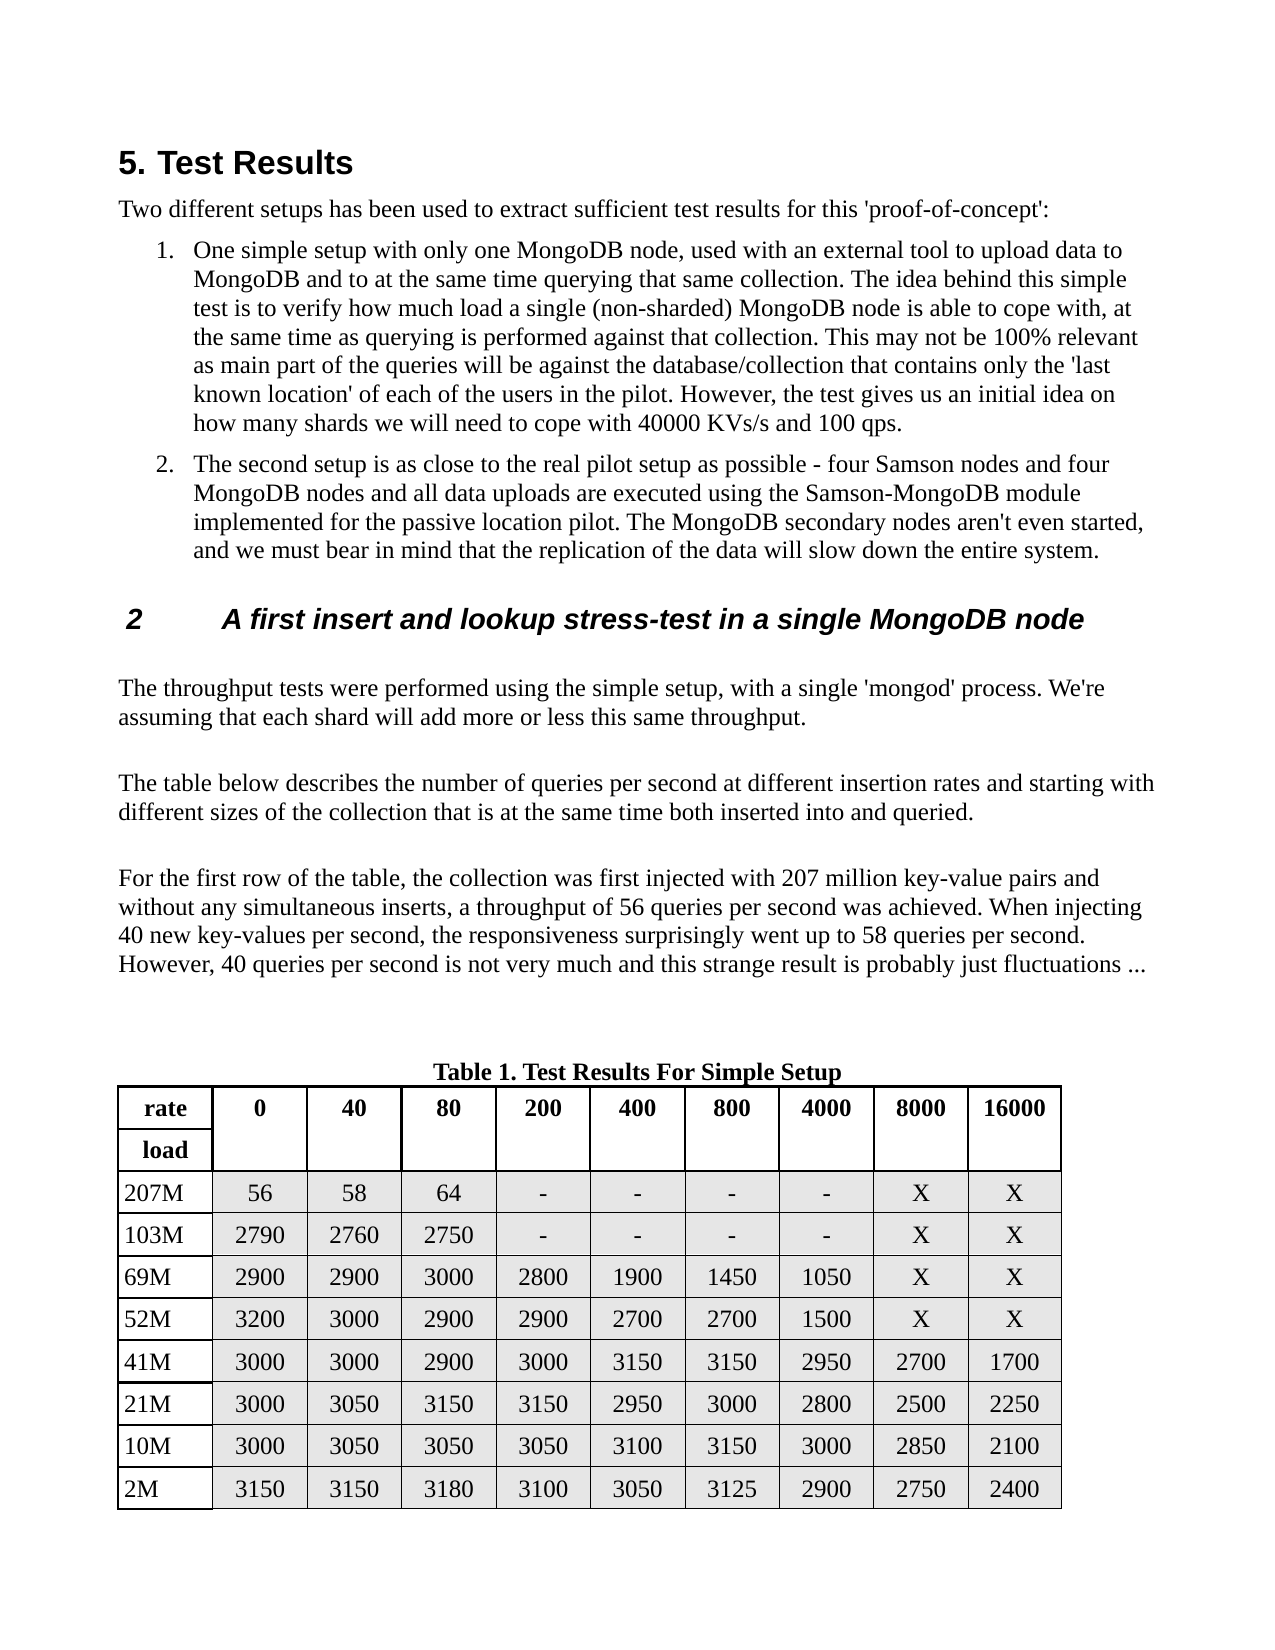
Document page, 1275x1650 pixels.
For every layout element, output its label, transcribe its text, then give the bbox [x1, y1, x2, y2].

table_cell 2900 [402, 1298, 496, 1339]
table_header 800 [686, 1088, 778, 1170]
table_cell 2900 [780, 1467, 873, 1508]
table_cell 3000 [686, 1382, 779, 1424]
table_cell 69M [119, 1257, 212, 1297]
table_cell 1450 [686, 1256, 779, 1297]
table_cell 2750 [402, 1213, 496, 1254]
table_cell 1500 [780, 1298, 873, 1339]
table_cell 2800 [780, 1382, 873, 1424]
subtitle Test Results [118, 143, 1157, 182]
table_cell 3150 [686, 1425, 779, 1466]
subtitle Table 1. Test Results For Simple Setup [118, 1057, 1157, 1085]
table_cell 1900 [591, 1256, 685, 1297]
table_cell 2900 [402, 1340, 496, 1381]
table_cell 2800 [497, 1256, 590, 1297]
table_cell - [591, 1172, 685, 1212]
table_cell 3050 [308, 1382, 401, 1424]
table_cell X [969, 1213, 1061, 1254]
table_cell 2500 [874, 1382, 968, 1424]
table_cell 58 [308, 1172, 401, 1212]
table_cell X [969, 1172, 1061, 1212]
table_cell 2700 [874, 1340, 968, 1381]
table_header 80 [403, 1088, 495, 1170]
table_cell 2900 [497, 1298, 590, 1339]
table_cell 3050 [497, 1425, 590, 1466]
table_cell X [874, 1256, 968, 1297]
table_cell 3050 [591, 1467, 685, 1508]
table_cell 2950 [780, 1340, 873, 1381]
table_cell 21M [119, 1384, 212, 1424]
table_cell 2900 [308, 1256, 401, 1297]
table_cell - [686, 1213, 779, 1254]
table_header rate [119, 1088, 211, 1128]
table_cell 2790 [213, 1213, 307, 1254]
table_header 4000 [780, 1088, 873, 1170]
table_cell X [874, 1172, 968, 1212]
table_cell 2700 [686, 1298, 779, 1339]
table_cell load [119, 1130, 211, 1170]
text The table below describes the number of queries per second at different insertion rates and starting with different sizes of the collection that is at the same time both inserted into and queried. [118, 768, 1157, 825]
table_cell X [874, 1298, 968, 1339]
table_cell X [969, 1256, 1061, 1297]
table_cell 2850 [874, 1425, 968, 1466]
table_cell 2900 [213, 1256, 307, 1297]
table_cell 3200 [213, 1298, 307, 1339]
table_cell 3000 [308, 1340, 401, 1381]
table_cell 41M [119, 1341, 212, 1381]
table_cell 3000 [213, 1340, 307, 1381]
table_cell - [591, 1213, 685, 1254]
table_cell 3100 [591, 1425, 685, 1466]
table_cell 3000 [402, 1256, 496, 1297]
table_cell 10M [119, 1426, 212, 1466]
table_header 0 [214, 1088, 306, 1170]
table_cell 3000 [497, 1340, 590, 1381]
table_cell 3150 [402, 1382, 496, 1424]
table_cell 64 [402, 1172, 496, 1212]
table_cell 52M [119, 1299, 212, 1339]
text The throughput tests were performed using the simple setup, with a single 'mongod' process. We're assuming that each shard will add more or less this same throughput. [118, 673, 1157, 730]
table_cell 3150 [213, 1467, 307, 1508]
table_cell 207M [119, 1172, 212, 1212]
table_cell 3150 [308, 1467, 401, 1508]
table_cell 2750 [874, 1467, 968, 1508]
table_cell - [686, 1172, 779, 1212]
table_cell 2400 [969, 1467, 1061, 1508]
table_cell 3150 [591, 1340, 685, 1381]
table_cell 2M [119, 1468, 212, 1508]
text For the first row of the table, the collection was first injected with 207 million key-value pairs and without any simultaneous inserts, a throughput of 56 queries per second was achieved. When injecting 40 new key-values per second, the responsiveness surprisingly went up to 58 queries per second. However, 40 queries per second is not very much and this strange result is probably just fluctuations ... [118, 863, 1157, 978]
table_cell 103M [119, 1214, 212, 1254]
table_cell 2760 [308, 1213, 401, 1254]
table_cell - [780, 1213, 873, 1254]
table_cell 2100 [969, 1425, 1061, 1466]
table_cell X [969, 1298, 1061, 1339]
table_header 200 [497, 1088, 589, 1170]
list The second setup is as close to the real pilot setup as possible - four Samson nodes and four MongoDB nodes and all data uploads are executed using the Samson-MongoDB module implemented for the passive location pilot. The MongoDB secondary nodes aren't even started, and we must bear in mind that the replication of the data will slow down the entire system. [156, 449, 1157, 564]
table_header 40 [308, 1088, 400, 1170]
table_cell 2250 [969, 1382, 1061, 1424]
table_header 16000 [969, 1088, 1060, 1170]
table_cell 3000 [213, 1425, 307, 1466]
list One simple setup with only one MongoDB node, used with an external tool to upload data to MongoDB and to at the same time querying that same collection. The idea behind this simple test is to verify how much load a single (non-sharded) MongoDB node is able to cope with, at the same time as querying is performed against that collection. This may not be 100% relevant as main part of the queries will be against the database/collection that contains only the 'last known location' of each of the users in the pilot. However, the test gives us an initial idea on how many shards we will need to cope with 40000 KVs/s and 100 qps. [156, 236, 1157, 437]
table_cell 2700 [591, 1298, 685, 1339]
table_cell X [874, 1213, 968, 1254]
table_cell 3125 [686, 1467, 779, 1508]
table_cell - [497, 1213, 590, 1254]
table_cell - [780, 1172, 873, 1212]
table_cell 1050 [780, 1256, 873, 1297]
table_cell 3050 [402, 1425, 496, 1466]
table_cell 3100 [497, 1467, 590, 1508]
table_header 400 [591, 1088, 684, 1170]
table_cell 3000 [308, 1298, 401, 1339]
table_header 8000 [875, 1088, 967, 1170]
text Two different setups has been used to extract sufficient test results for this 'proof-of-concept': [118, 194, 1157, 223]
table_cell 56 [213, 1172, 307, 1212]
table_cell 2950 [591, 1382, 685, 1424]
table_cell 3000 [780, 1425, 873, 1466]
table_cell 3150 [686, 1340, 779, 1381]
subtitle A first insert and lookup stress-test in a single MongoDB node [118, 602, 1157, 635]
table_cell 3050 [308, 1425, 401, 1466]
table_cell - [497, 1172, 590, 1212]
table_cell 3000 [213, 1382, 307, 1424]
table_cell 1700 [969, 1340, 1061, 1381]
table_cell 3180 [402, 1467, 496, 1508]
table_cell 3150 [497, 1382, 590, 1424]
